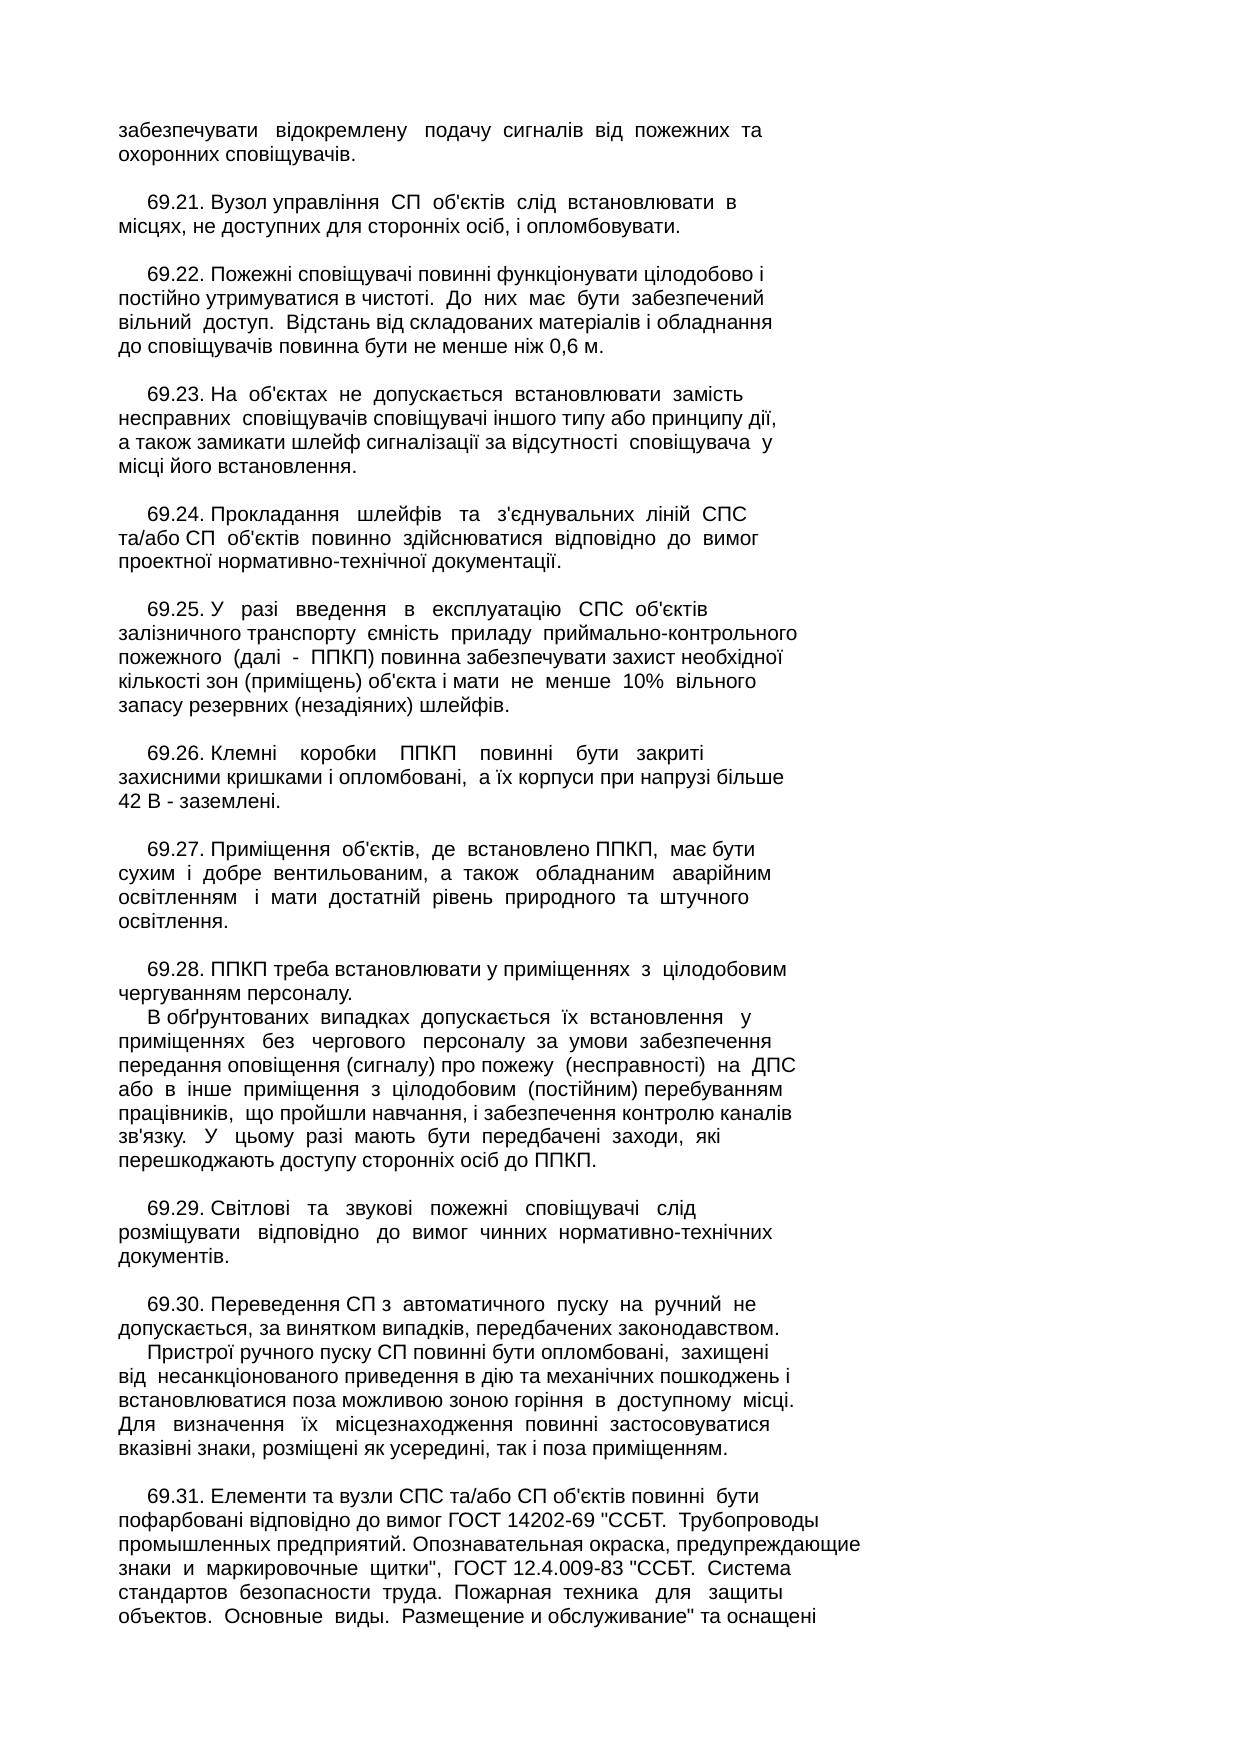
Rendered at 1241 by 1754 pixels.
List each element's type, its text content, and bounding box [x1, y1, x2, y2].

text стандартов безопасности труда. Пожарная техника для защиты [118, 1579, 1122, 1603]
text залізничного транспорту ємність приладу приймально-контрольного [118, 621, 1122, 645]
text пофарбовані відповідно до вимог ГОСТ 14202-69 "ССБТ. Трубопроводы [118, 1508, 1122, 1532]
text вільний доступ. Відстань від складованих матеріалів і обладнання [118, 310, 1122, 334]
text передання оповіщення (сигналу) про пожежу (несправності) на ДПС [118, 1052, 1122, 1076]
text постійно утримуватися в чистоті. До них має бути забезпечений [118, 286, 1122, 310]
text місці його встановлення. [118, 453, 1122, 477]
text 69.29. Світлові та звукові пожежні сповіщувачі слід [118, 1196, 1122, 1220]
text чергуванням персоналу. [118, 981, 1122, 1004]
text від несанкціонованого приведення в дію та механічних пошкоджень і [118, 1364, 1122, 1388]
text 69.28. ППКП треба встановлювати у приміщеннях з цілодобовим [118, 957, 1122, 981]
text до сповіщувачів повинна бути не менше ніж 0,6 м. [118, 334, 1122, 358]
text зв'язку. У цьому разі мають бути передбачені заходи, які [118, 1124, 1122, 1148]
text розміщувати відповідно до вимог чинних нормативно-технічних [118, 1220, 1122, 1244]
text освітлення. [118, 909, 1122, 933]
text місцях, не доступних для сторонніх осіб, і опломбовувати. [118, 214, 1122, 238]
text приміщеннях без чергового персоналу за умови забезпечення [118, 1028, 1122, 1052]
text 69.31. Елементи та вузли СПС та/або СП об'єктів повинні бути [118, 1484, 1122, 1508]
text або в інше приміщення з цілодобовим (постійним) перебуванням [118, 1076, 1122, 1100]
text несправних сповіщувачів сповіщувачі іншого типу або принципу дії, [118, 406, 1122, 429]
text 69.24. Прокладання шлейфів та з'єднувальних ліній СПС [118, 501, 1122, 525]
text та/або СП об'єктів повинно здійснюватися відповідно до вимог [118, 525, 1122, 549]
text 69.25. У разі введення в експлуатацію СПС об'єктів [118, 597, 1122, 621]
text а також замикати шлейф сигналізації за відсутності сповіщувача у [118, 429, 1122, 453]
text запасу резервних (незадіяних) шлейфів. [118, 693, 1122, 717]
text пожежного (далі - ППКП) повинна забезпечувати захист необхідної [118, 645, 1122, 669]
text 69.27. Приміщення об'єктів, де встановлено ППКП, має бути [118, 837, 1122, 861]
text встановлюватися поза можливою зоною горіння в доступному місці. [118, 1388, 1122, 1412]
text забезпечувати відокремлену подачу сигналів від пожежних та [118, 118, 1122, 142]
text охоронних сповіщувачів. [118, 142, 1122, 166]
text допускається, за винятком випадків, передбачених законодавством. [118, 1316, 1122, 1340]
text промышленных предприятий. Опознавательная окраска, предупреждающие [118, 1532, 1122, 1556]
text проектної нормативно-технічної документації. [118, 549, 1122, 573]
text працівників, що пройшли навчання, і забезпечення контролю каналів [118, 1100, 1122, 1124]
text 69.22. Пожежні сповіщувачі повинні функціонувати цілодобово і [118, 262, 1122, 286]
text вказівні знаки, розміщені як усередині, так і поза приміщенням. [118, 1436, 1122, 1460]
text знаки и маркировочные щитки", ГОСТ 12.4.009-83 "ССБТ. Система [118, 1556, 1122, 1579]
text Пристрої ручного пуску СП повинні бути опломбовані, захищені [118, 1340, 1122, 1364]
text Для визначення їх місцезнаходження повинні застосовуватися [118, 1412, 1122, 1436]
text сухим і добре вентильованим, а також обладнаним аварійним [118, 861, 1122, 885]
text 69.21. Вузол управління СП об'єктів слід встановлювати в [118, 190, 1122, 214]
text 69.23. На об'єктах не допускається встановлювати замість [118, 382, 1122, 406]
text 42 В - заземлені. [118, 789, 1122, 813]
text захисними кришками і опломбовані, а їх корпуси при напрузі більше [118, 765, 1122, 789]
text 69.26. Клемні коробки ППКП повинні бути закриті [118, 741, 1122, 765]
text объектов. Основные виды. Размещение и обслуживание" та оснащені [118, 1603, 1122, 1627]
text освітленням і мати достатній рівень природного та штучного [118, 885, 1122, 909]
text документів. [118, 1244, 1122, 1268]
text кількості зон (приміщень) об'єкта і мати не менше 10% вільного [118, 669, 1122, 693]
text 69.30. Переведення СП з автоматичного пуску на ручний не [118, 1292, 1122, 1316]
text В обґрунтованих випадках допускається їх встановлення у [118, 1004, 1122, 1028]
text перешкоджають доступу сторонніх осіб до ППКП. [118, 1148, 1122, 1172]
